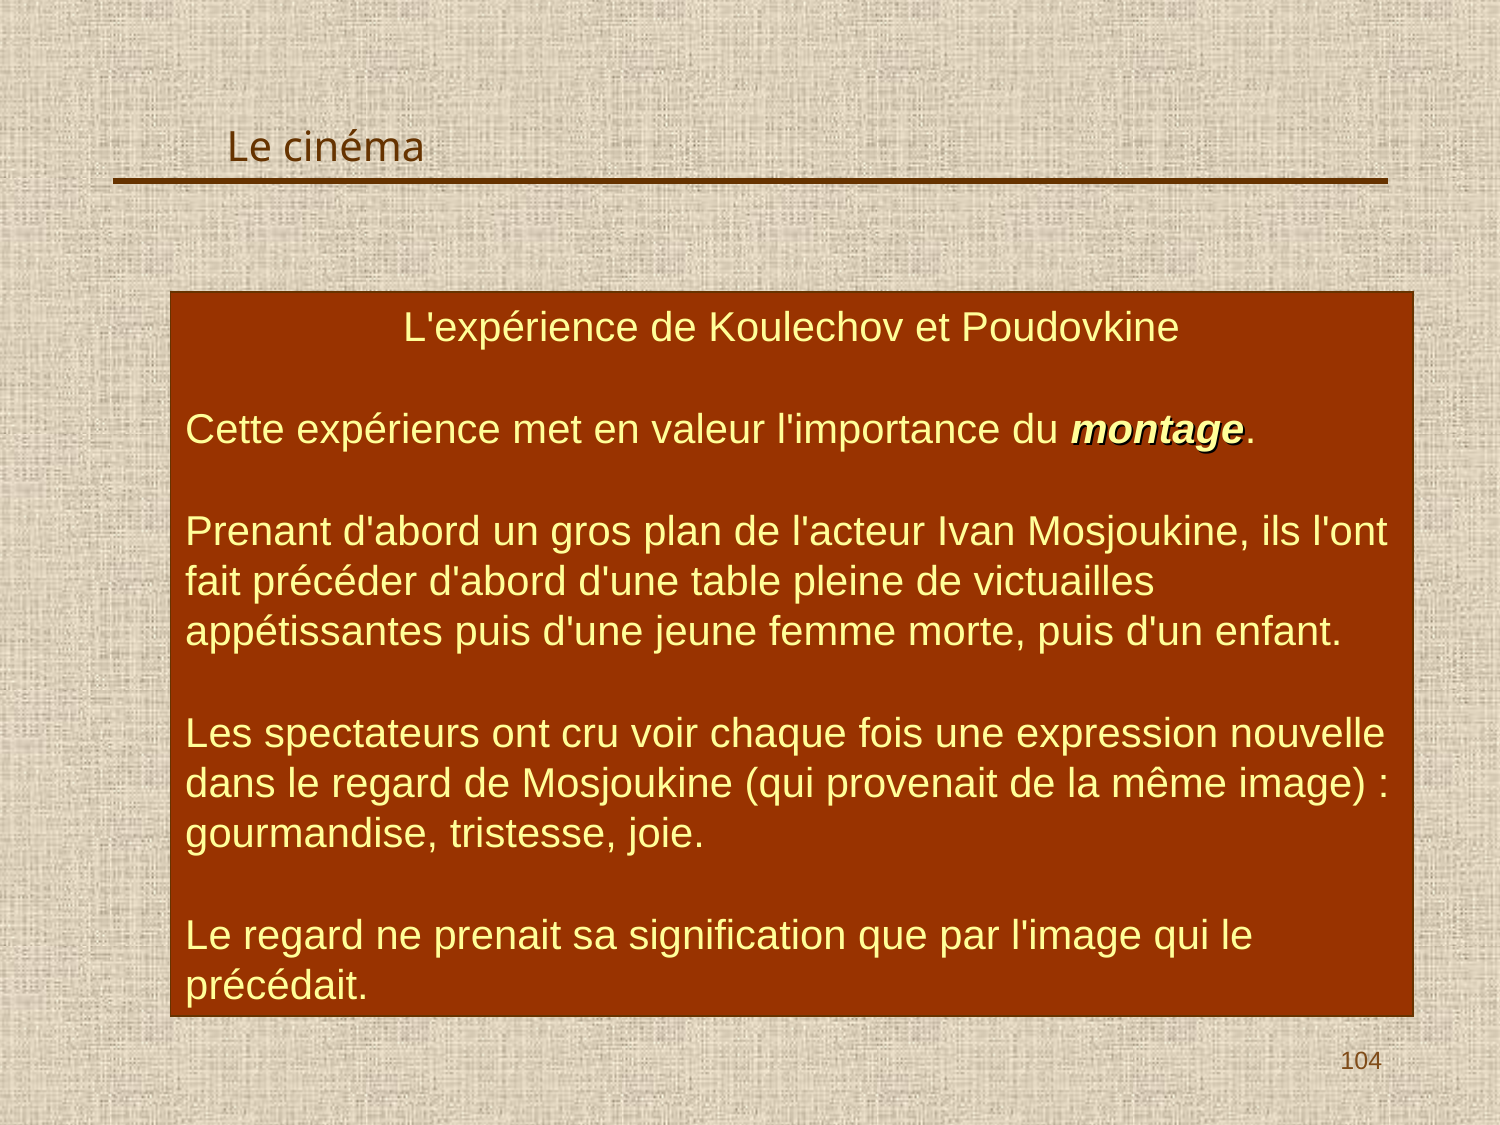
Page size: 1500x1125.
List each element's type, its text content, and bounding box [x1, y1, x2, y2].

picture [0, 0, 1500, 1125]
text_box L'expérience de Koulechov et Poudovkine Cette expérience met en valeur l'importance du montage. Prenant d'abord un gros plan de l'acteur Ivan Mosjoukine, ils l'ont fait précéder d'abord d'une table pleine de victuailles appétissantes puis d'une jeune femme morte, puis d'un enfant. Les spectateurs ont cru voir chaque fois une expression nouvelle dans le regard de Mosjoukine (qui provenait de la même image) : gourmandise, tristesse, joie. Le regard ne prenait sa signification que par l'image qui le précédait. [170, 292, 1414, 1016]
text_box Le cinéma [211, 112, 441, 178]
